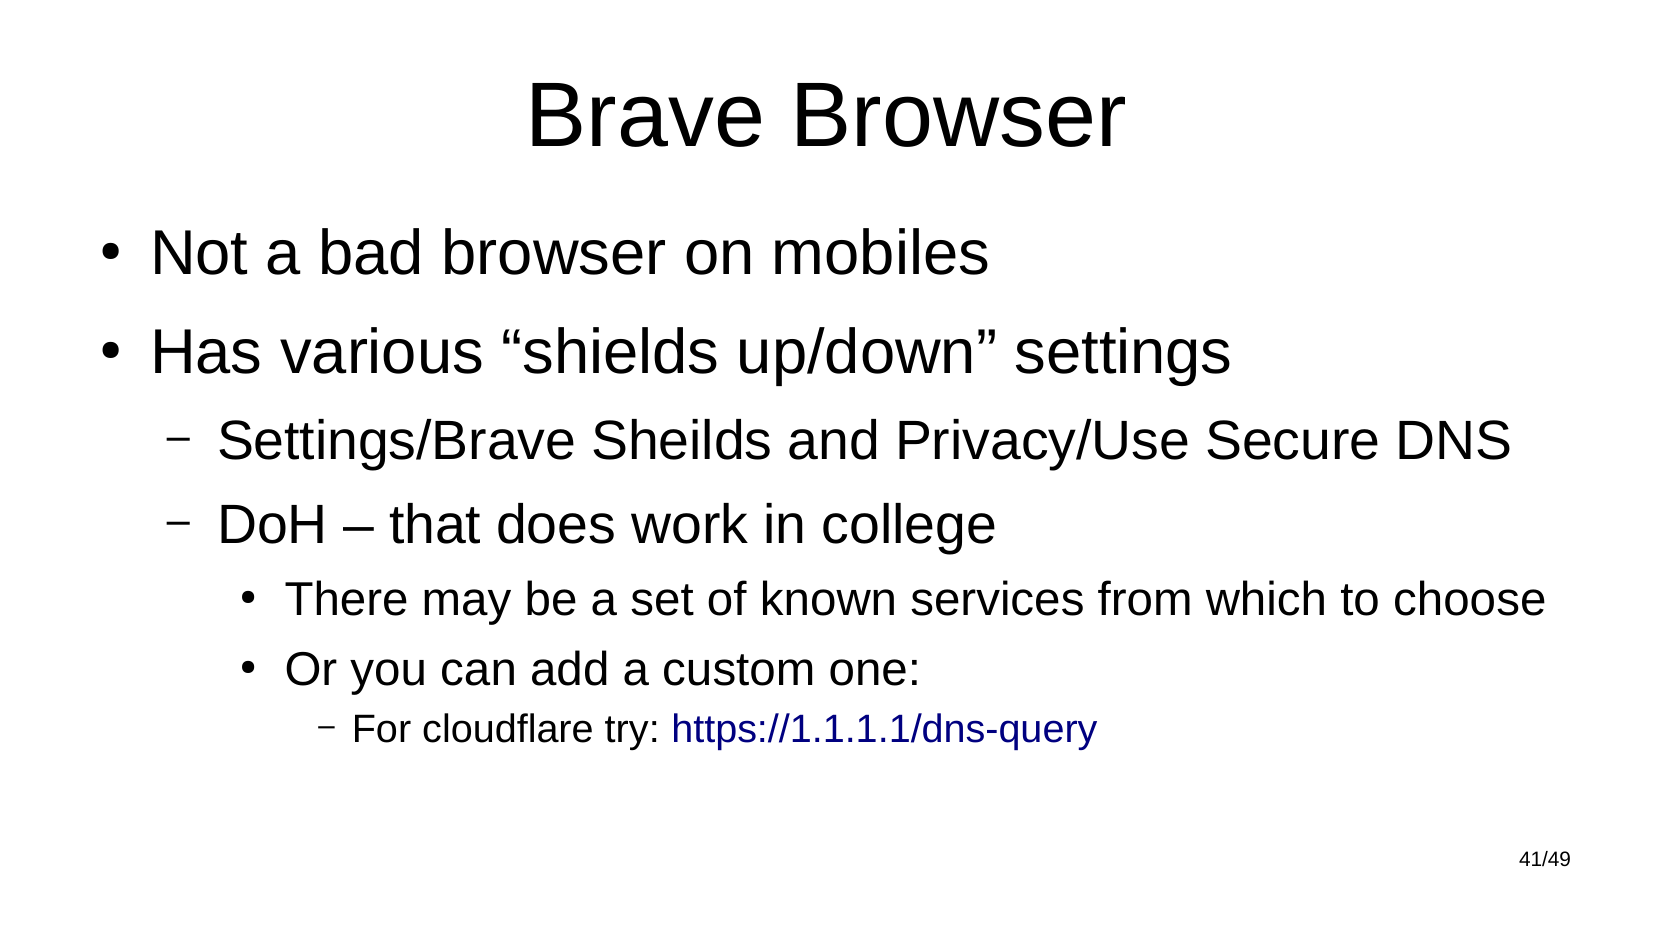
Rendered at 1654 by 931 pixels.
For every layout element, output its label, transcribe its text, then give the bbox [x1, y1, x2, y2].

list Not a bad browser on mobiles Has various “shields up/down” settings Settings/Brave Sheilds and Privacy/Use Secure DNS DoH – that does work in college There may be a set of known services from which to choose Or you can add a custom one: For cloudflare try: https://1.1.1.1/dns-query [82, 217, 1571, 758]
title Brave Browser [82, 37, 1571, 193]
